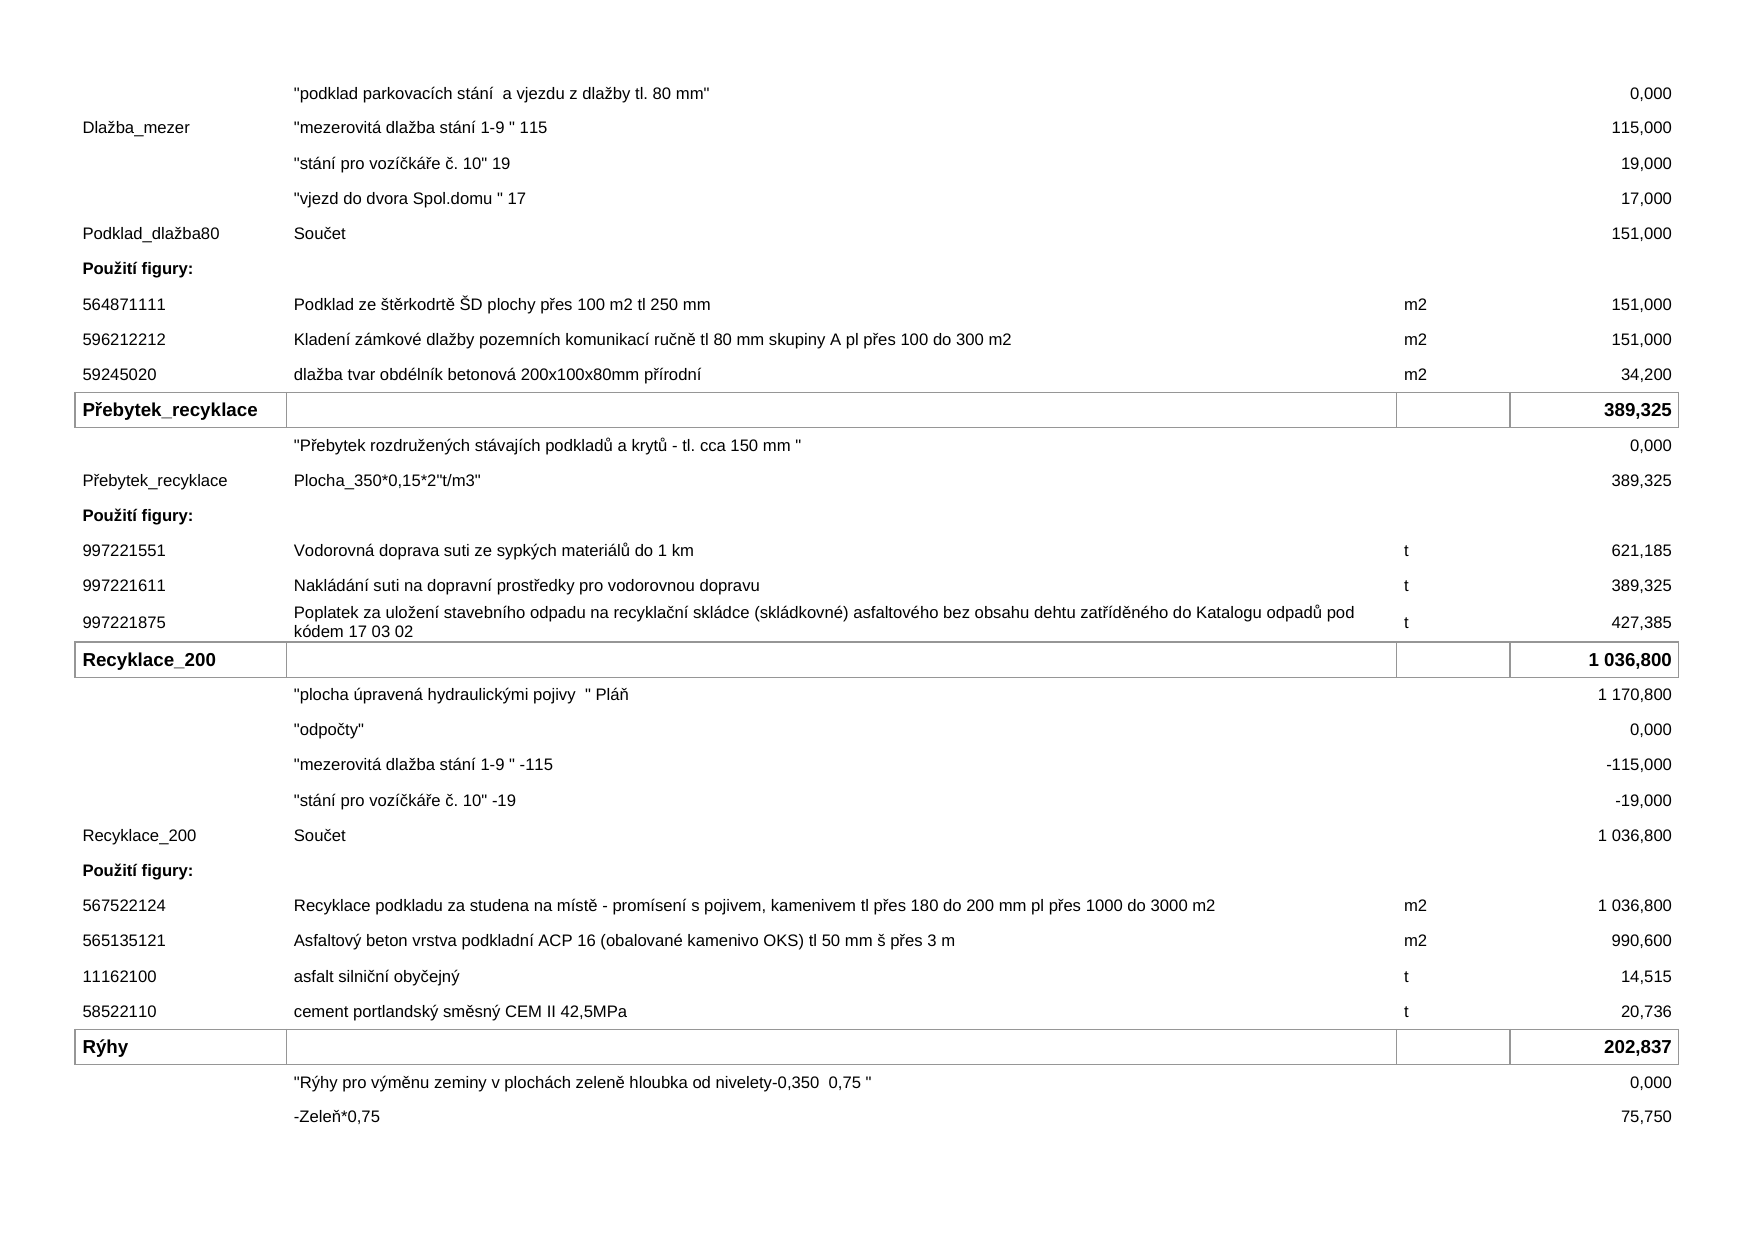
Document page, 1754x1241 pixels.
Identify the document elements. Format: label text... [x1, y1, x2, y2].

table_cell t [1397, 568, 1510, 603]
table_cell 567522124 [75, 888, 286, 923]
table_cell [1397, 1099, 1510, 1134]
table_cell asfalt silniční obyčejný [286, 958, 1397, 993]
table_cell [1397, 747, 1510, 782]
table_cell 75,750 [1510, 1099, 1679, 1134]
table_cell "podklad parkovacích stání a vjezdu z dlažby tl. 80 mm" [286, 75, 1397, 110]
table_cell 14,515 [1510, 958, 1679, 993]
table_cell [75, 1065, 286, 1099]
table_cell m2 [1397, 923, 1510, 958]
table_cell "stání pro vozíčkáře č. 10" 19 [286, 145, 1397, 181]
table_cell 389,325 [1510, 568, 1679, 603]
table_cell 58522110 [75, 994, 286, 1029]
table_cell 151,000 [1510, 286, 1679, 321]
table_cell [1397, 462, 1510, 497]
table_cell [1397, 181, 1510, 216]
table_cell 0,000 [1510, 712, 1679, 747]
table_cell 115,000 [1510, 110, 1679, 145]
table_cell 997221551 [75, 533, 286, 568]
table_cell 389,325 [1511, 393, 1678, 427]
table_cell [1397, 818, 1510, 853]
table_cell 0,000 [1510, 428, 1679, 462]
table_cell 17,000 [1510, 181, 1679, 216]
table_cell m2 [1397, 357, 1510, 392]
table_cell [1397, 853, 1510, 888]
table_cell 1 170,800 [1510, 678, 1679, 712]
table_cell [286, 498, 1397, 533]
table_cell Přebytek_recyklace [76, 393, 286, 427]
table_cell Podklad_dlažba80 [75, 216, 286, 251]
table_cell Součet [286, 818, 1397, 853]
table_cell [75, 1099, 286, 1134]
table_cell [1510, 251, 1679, 286]
table_cell "mezerovitá dlažba stání 1-9 " -115 [286, 747, 1397, 782]
table_cell [1397, 712, 1510, 747]
table_cell "plocha úpravená hydraulickými pojivy " Pláň [286, 678, 1397, 712]
table_cell [287, 1030, 1396, 1064]
table_cell 19,000 [1510, 145, 1679, 181]
table_cell Rýhy [76, 1030, 286, 1064]
table_cell Asfaltový beton vrstva podkladní ACP 16 (obalované kamenivo OKS) tl 50 mm š přes 3 m [286, 923, 1397, 958]
table_cell t [1397, 994, 1510, 1029]
table_cell Podklad ze štěrkodrtě ŠD plochy přes 100 m2 tl 250 mm [286, 286, 1397, 321]
table_cell Součet [286, 216, 1397, 251]
table_cell [1510, 498, 1679, 533]
table_cell [1510, 853, 1679, 888]
table_cell 621,185 [1510, 533, 1679, 568]
table_cell 20,736 [1510, 994, 1679, 1029]
table_cell m2 [1397, 888, 1510, 923]
table_cell cement portlandský směsný CEM II 42,5MPa [286, 994, 1397, 1029]
table_cell 596212212 [75, 321, 286, 357]
table_cell [1397, 393, 1509, 427]
table_cell 427,385 [1510, 603, 1679, 641]
table_cell [1397, 216, 1510, 251]
table_cell Recyklace podkladu za studena na místě - promísení s pojivem, kamenivem tl přes 180 do 200 mm pl přes 1000 do 3000 m2 [286, 888, 1397, 923]
table_cell [1397, 498, 1510, 533]
table_cell [75, 712, 286, 747]
table_cell "Rýhy pro výměnu zeminy v plochách zeleně hloubka od nivelety-0,350 0,75 " [286, 1065, 1397, 1099]
table_cell [1397, 678, 1510, 712]
table_cell 0,000 [1510, 1065, 1679, 1099]
table_cell [1397, 251, 1510, 286]
table_cell 59245020 [75, 357, 286, 392]
table_cell [75, 181, 286, 216]
table_cell 1 036,800 [1510, 818, 1679, 853]
table_cell "mezerovitá dlažba stání 1-9 " 115 [286, 110, 1397, 145]
table_cell 11162100 [75, 958, 286, 993]
table_cell Přebytek_recyklace [75, 462, 286, 497]
table_cell [287, 643, 1396, 677]
table_cell [1397, 75, 1510, 110]
table_cell [1397, 782, 1510, 817]
table_cell 0,000 [1510, 75, 1679, 110]
table_cell Recyklace_200 [76, 643, 286, 677]
table_cell [1397, 428, 1510, 462]
table_cell dlažba tvar obdélník betonová 200x100x80mm přírodní [286, 357, 1397, 392]
table_cell [75, 145, 286, 181]
table_cell [1397, 1030, 1509, 1064]
table_cell [75, 747, 286, 782]
table_cell [286, 251, 1397, 286]
table_cell [75, 678, 286, 712]
table_cell t [1397, 533, 1510, 568]
table_cell 990,600 [1510, 923, 1679, 958]
table_cell 389,325 [1510, 462, 1679, 497]
table_cell 202,837 [1511, 1030, 1678, 1064]
table_cell 997221875 [75, 603, 286, 641]
table_cell Poplatek za uložení stavebního odpadu na recyklační skládce (skládkovné) asfaltového bez obsahu dehtu zatříděného do Katalogu odpadů pod kódem 17 03 02 [286, 603, 1397, 641]
table_cell "Přebytek rozdružených stávajích podkladů a krytů - tl. cca 150 mm " [286, 428, 1397, 462]
table_cell Dlažba_mezer [75, 110, 286, 145]
table_cell 565135121 [75, 923, 286, 958]
table_cell [1397, 1065, 1510, 1099]
table_cell 34,200 [1510, 357, 1679, 392]
table_cell 997221611 [75, 568, 286, 603]
table_cell [1397, 110, 1510, 145]
table_cell Kladení zámkové dlažby pozemních komunikací ručně tl 80 mm skupiny A pl přes 100 do 300 m2 [286, 321, 1397, 357]
table_cell [286, 853, 1397, 888]
table_cell 564871111 [75, 286, 286, 321]
table_cell Recyklace_200 [75, 818, 286, 853]
table_cell Použití figury: [75, 251, 286, 286]
table_cell -115,000 [1510, 747, 1679, 782]
table_cell Použití figury: [75, 853, 286, 888]
table_cell [75, 75, 286, 110]
table_cell 151,000 [1510, 216, 1679, 251]
table_cell [287, 393, 1396, 427]
table_cell -Zeleň*0,75 [286, 1099, 1397, 1134]
table_cell Použití figury: [75, 498, 286, 533]
table_cell -19,000 [1510, 782, 1679, 817]
table_cell 1 036,800 [1511, 643, 1678, 677]
table_cell "stání pro vozíčkáře č. 10" -19 [286, 782, 1397, 817]
table_cell [1397, 145, 1510, 181]
table_cell 1 036,800 [1510, 888, 1679, 923]
table_cell "odpočty" [286, 712, 1397, 747]
table_cell m2 [1397, 321, 1510, 357]
table_cell "vjezd do dvora Spol.domu " 17 [286, 181, 1397, 216]
table_cell [75, 428, 286, 462]
table_cell Nakládání suti na dopravní prostředky pro vodorovnou dopravu [286, 568, 1397, 603]
table_cell Plocha_350*0,15*2"t/m3" [286, 462, 1397, 497]
table_cell m2 [1397, 286, 1510, 321]
table_cell Vodorovná doprava suti ze sypkých materiálů do 1 km [286, 533, 1397, 568]
table_cell [1397, 643, 1509, 677]
table_cell t [1397, 603, 1510, 641]
table_cell t [1397, 958, 1510, 993]
table_cell [75, 782, 286, 817]
table_cell 151,000 [1510, 321, 1679, 357]
